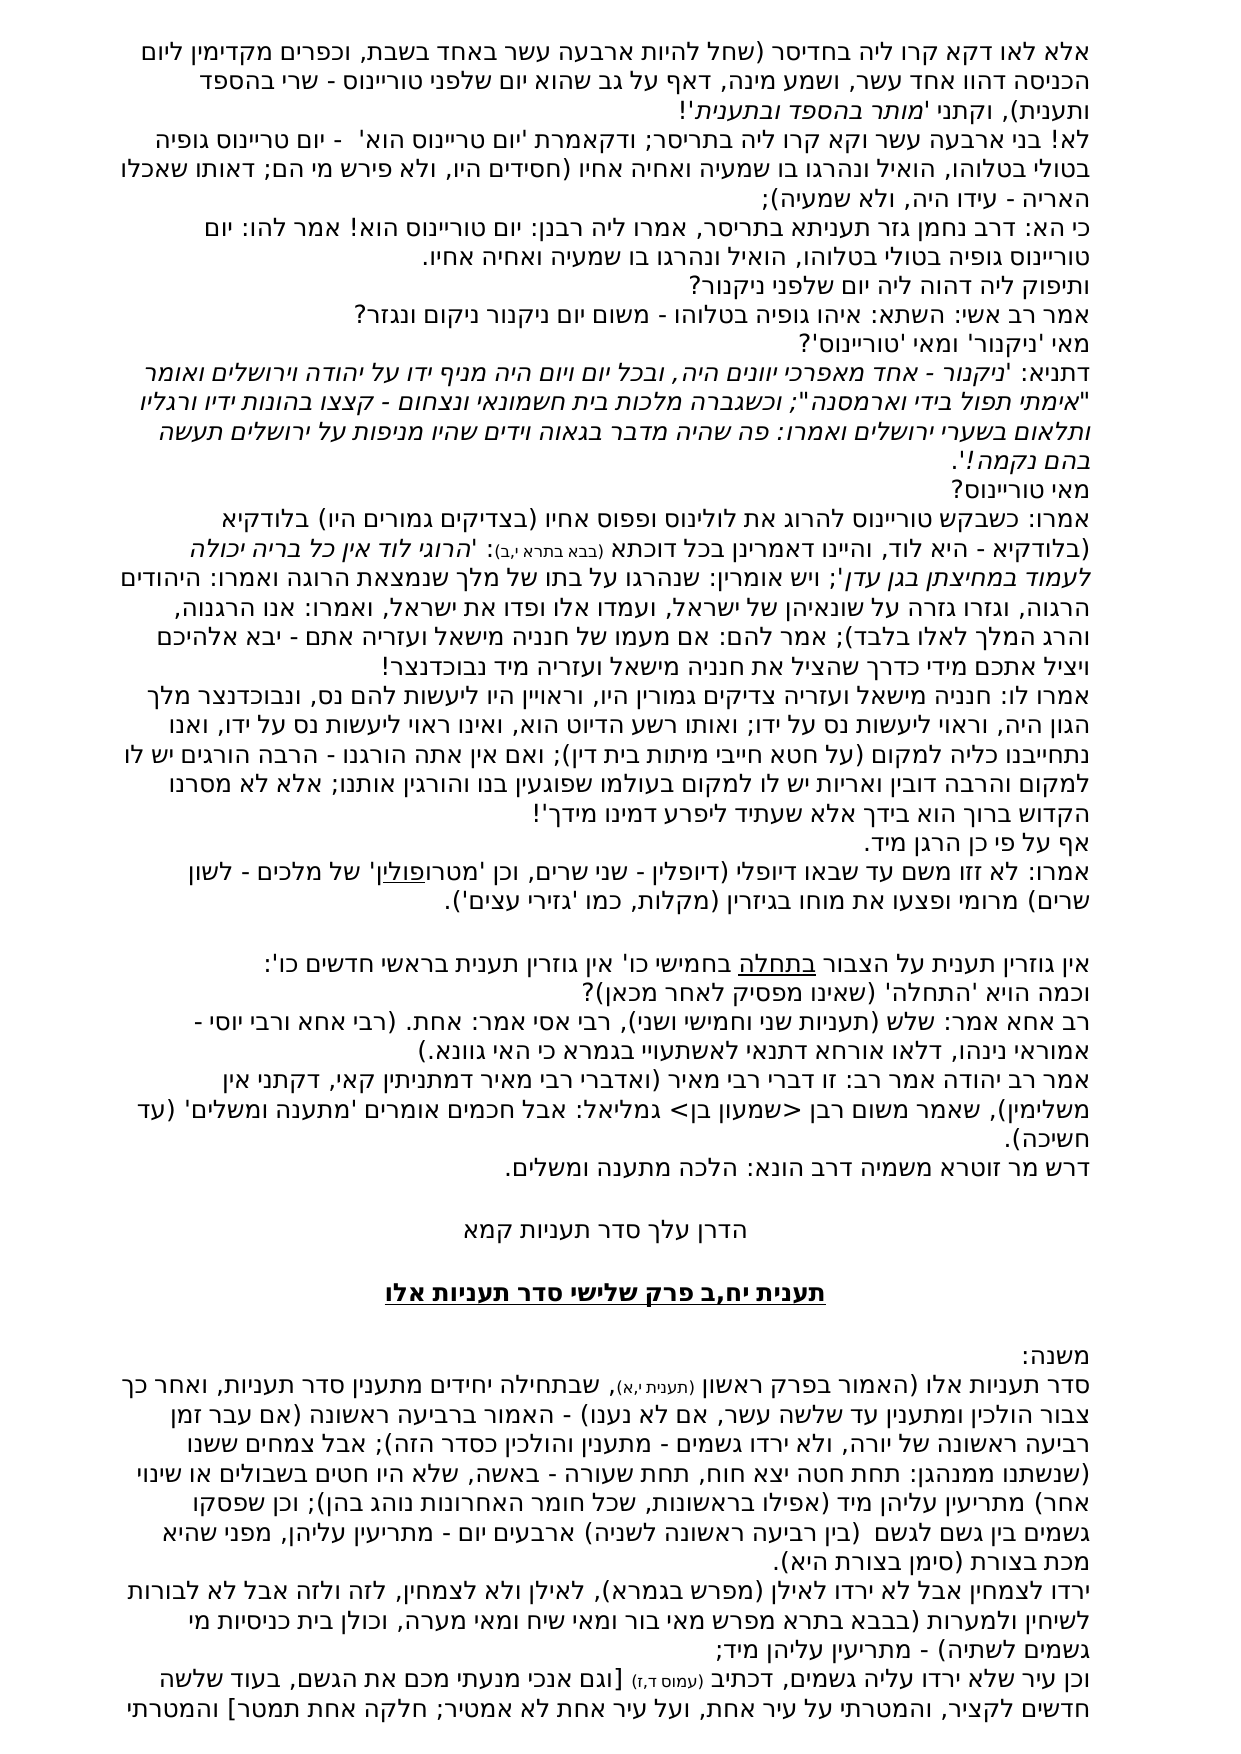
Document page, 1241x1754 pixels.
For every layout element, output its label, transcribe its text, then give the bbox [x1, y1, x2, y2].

text מאי 'ניקנור' ומאי 'טוריינוס'? [120, 329, 1090, 358]
text אלא לאו דקא קרו ליה בחדיסר (שחל להיות ארבעה עשר באחד בשבת, וכפרים מקדימין ליום הכניסה דהוו אחד עשר, ושמע מינה, דאף על גב שהוא יום שלפני טוריינוס - שרי בהספד ותענית), וקתני 'מותר בהספד ובתענית'! [120, 37, 1090, 125]
text אמר רב יהודה אמר רב: זו דברי רבי מאיר (ואדברי רבי מאיר דמתניתין קאי, דקתני אין משלימין), שאמר משום רבן <שמעון בן> גמליאל: אבל חכמים אומרים 'מתענה ומשלים' (עד חשיכה). [120, 1066, 1090, 1153]
text מאי טוריינוס? [120, 476, 1090, 505]
text הדרן עלך סדר תעניות קמא [120, 1216, 1090, 1245]
text לא! בני ארבעה עשר וקא קרו ליה בתריסר; ודקאמרת 'יום טריינוס הוא' - יום טריינוס גופיה בטולי בטלוהו, הואיל ונהרגו בו שמעיה ואחיה אחיו (חסידים היו, ולא פירש מי הם; דאותו שאכלו האריה - עידו היה, ולא שמעיה); [120, 125, 1090, 213]
text אמרו: כשבקש טוריינוס להרוג את לולינוס ופפוס אחיו (בצדיקים גמורים היו) בלודקיא (בלודקיא - היא לוד, והיינו דאמרינן בכל דוכתא (בבא בתרא י,ב): 'הרוגי לוד אין כל בריה יכולה לעמוד במחיצתן בגן עדן'; ויש אומרין: שנהרגו על בתו של מלך שנמצאת הרוגה ואמרו: היהודים הרגוה, וגזרו גזרה על שונאיהן של ישראל, ועמדו אלו ופדו את ישראל, ואמרו: אנו הרגנוה, והרג המלך לאלו בלבד); אמר להם: אם מעמו של חנניה מישאל ועזריה אתם - יבא אלהיכם ויציל אתכם מידי כדרך שהציל את חנניה מישאל ועזריה מיד נבוכדנצר! [120, 505, 1090, 681]
text משנה: [120, 1342, 1090, 1371]
text ותיפוק ליה דהוה ליה יום שלפני ניקנור? [120, 271, 1090, 300]
text אין גוזרין תענית על הצבור בתחלה בחמישי כו' אין גוזרין תענית בראשי חדשים כו': [120, 949, 1090, 978]
text וכן עיר שלא ירדו עליה גשמים, דכתיב (עמוס ד,ז) [וגם אנכי מנעתי מכם את הגשם, בעוד שלשה חדשים לקציר, והמטרתי על עיר אחת, ועל עיר אחת לא אמטיר; חלקה אחת תמטר] והמטרתי [120, 1664, 1090, 1723]
text כי הא: דרב נחמן גזר תעניתא בתריסר, אמרו ליה רבנן: יום טוריינוס הוא! אמר להו: יום טוריינוס גופיה בטולי בטלוהו, הואיל ונהרגו בו שמעיה ואחיה אחיו. [120, 213, 1090, 271]
text אמר רב אשי: השתא: איהו גופיה בטלוהו - משום יום ניקנור ניקום ונגזר? [120, 300, 1090, 329]
text סדר תעניות אלו (האמור בפרק ראשון (תענית י,א), שבתחילה יחידים מתענין סדר תעניות, ואחר כך צבור הולכין ומתענין עד שלשה עשר, אם לא נענו) - האמור ברביעה ראשונה (אם עבר זמן רביעה ראשונה של יורה, ולא ירדו גשמים - מתענין והולכין כסדר הזה); אבל צמחים ששנו (שנשתנו ממנהגן: תחת חטה יצא חוח, תחת שעורה - באשה, שלא היו חטים בשבולים או שינוי אחר) מתריעין עליהן מיד (אפילו בראשונות, שכל חומר האחרונות נוהג בהן); וכן שפסקו גשמים בין גשם לגשם (בין רביעה ראשונה לשניה) ארבעים יום - מתריעין עליהן, מפני שהיא מכת בצורת (סימן בצורת היא). [120, 1371, 1090, 1577]
text רב אחא אמר: שלש (תעניות שני וחמישי ושני), רבי אסי אמר: אחת. (רבי אחא ורבי יוסי - אמוראי נינהו, דלאו אורחא דתנאי לאשתעויי בגמרא כי האי גוונא.) [120, 1007, 1090, 1066]
text וכמה הויא 'התחלה' (שאינו מפסיק לאחר מכאן)? [120, 978, 1090, 1007]
text אמרו לו: חנניה מישאל ועזריה צדיקים גמורין היו, וראויין היו ליעשות להם נס, ונבוכדנצר מלך הגון היה, וראוי ליעשות נס על ידו; ואותו רשע הדיוט הוא, ואינו ראוי ליעשות נס על ידו, ואנו נתחייבנו כליה למקום (על חטא חייבי מיתות בית דין); ואם אין אתה הורגנו - הרבה הורגים יש לו למקום והרבה דובין ואריות יש לו למקום בעולמו שפוגעין בנו והורגין אותנו; אלא לא מסרנו הקדוש ברוך הוא בידך אלא שעתיד ליפרע דמינו מידך'! [120, 681, 1090, 828]
text ירדו לצמחין אבל לא ירדו לאילן (מפרש בגמרא), לאילן ולא לצמחין, לזה ולזה אבל לא לבורות לשיחין ולמערות (בבבא בתרא מפרש מאי בור ומאי שיח ומאי מערה, וכולן בית כניסיות מי גשמים לשתיה) - מתריעין עליהן מיד; [120, 1577, 1090, 1664]
text אמרו: לא זזו משם עד שבאו דיופלי (דיופלין - שני שרים, וכן 'מטרופולין' של מלכים - לשון שרים) מרומי ופצעו את מוחו בגיזרין (מקלות, כמו 'גזירי עצים'). [120, 857, 1090, 915]
text דרש מר זוטרא משמיה דרב הונא: הלכה מתענה ומשלים. [120, 1153, 1090, 1182]
text אף על פי כן הרגן מיד. [120, 828, 1090, 857]
text תענית יח,ב פרק שלישי סדר תעניות אלו [120, 1279, 1090, 1308]
text דתניא: 'ניקנור - אחד מאפרכי יוונים היה, ובכל יום ויום היה מניף ידו על יהודה וירושלים ואומר "אימתי תפול בידי וארמסנה"; וכשגברה מלכות בית חשמונאי ונצחום - קצצו בהונות ידיו ורגליו ותלאום בשערי ירושלים ואמרו: פה שהיה מדבר בגאוה וידים שהיו מניפות על ירושלים תעשה בהם נקמה!'. [120, 358, 1090, 476]
